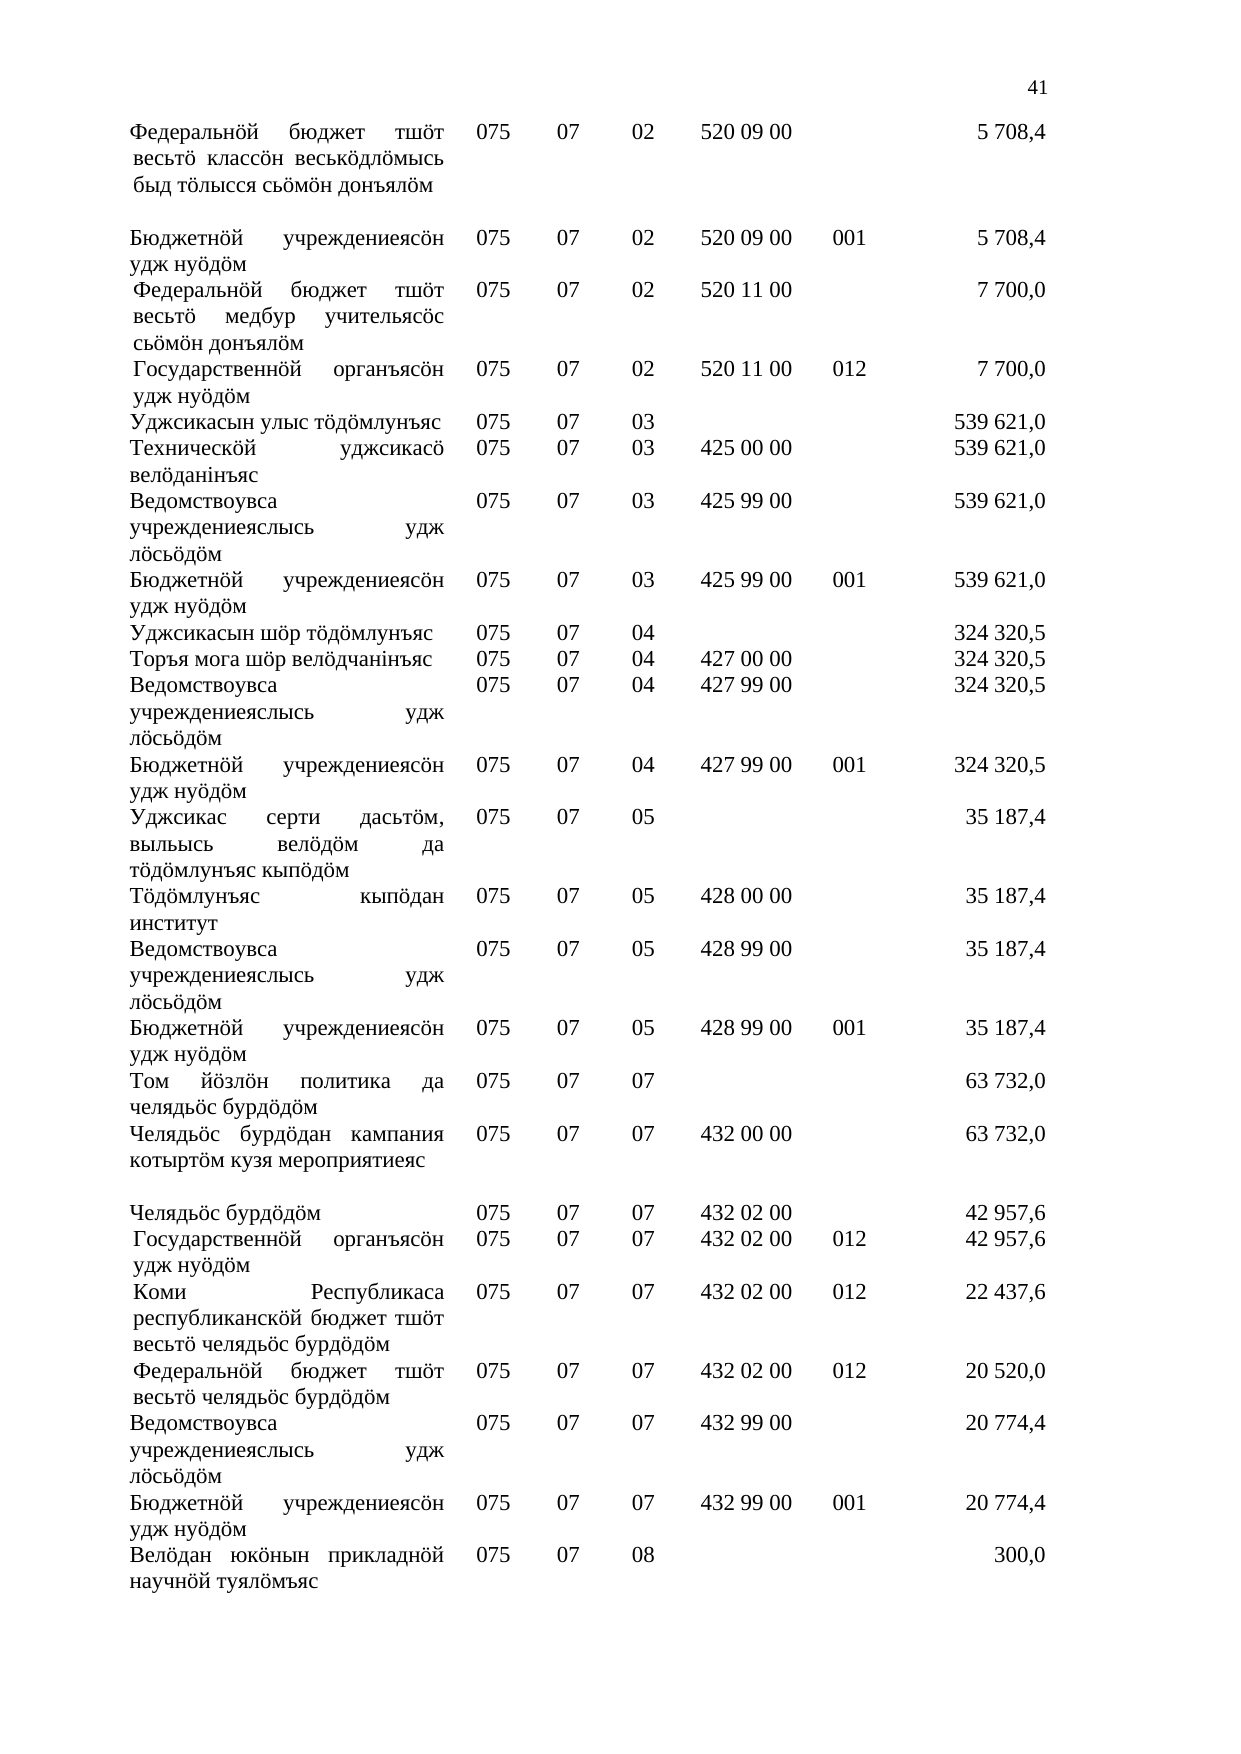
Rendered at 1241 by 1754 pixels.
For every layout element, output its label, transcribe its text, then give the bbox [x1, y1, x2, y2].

table_cell 432 00 00 [681, 1120, 812, 1199]
table_cell 012 [812, 355, 887, 408]
table_cell [812, 935, 887, 1014]
table_cell [812, 118, 887, 223]
table_cell 075 [456, 276, 531, 355]
table_cell 539 621,0 [887, 487, 1057, 566]
table_cell 300,0 [887, 1541, 1057, 1594]
table_cell [812, 434, 887, 487]
table_cell [1057, 935, 1113, 1014]
table_cell [1057, 751, 1113, 803]
table_cell Тöдöмлунъяс кыпöдан институт [118, 883, 456, 935]
table_cell [1057, 1225, 1113, 1278]
table_cell 075 [456, 672, 531, 751]
table_cell Техническöй уджсикасö велöданiнъяс [118, 434, 456, 487]
table_cell [812, 1410, 887, 1488]
table_cell 02 [606, 355, 681, 408]
table_cell Уджсикасын шöр тöдöмлунъяс [118, 619, 456, 645]
table_cell 001 [812, 751, 887, 803]
table_cell 07 [531, 1014, 606, 1067]
table_cell [812, 1199, 887, 1225]
table_cell 520 09 00 [681, 224, 812, 276]
table_cell 07 [531, 672, 606, 751]
table_cell 520 11 00 [681, 355, 812, 408]
table_cell 425 99 00 [681, 566, 812, 619]
table_cell 07 [531, 1489, 606, 1541]
table_cell 05 [606, 935, 681, 1014]
table_cell 539 621,0 [887, 434, 1057, 487]
table_cell 539 621,0 [887, 566, 1057, 619]
table_cell 04 [606, 672, 681, 751]
table_cell 07 [531, 1278, 606, 1357]
table_cell [1057, 672, 1113, 751]
table_cell Уджсикасын улыс тöдöмлунъяс [118, 408, 456, 434]
table_cell 001 [812, 566, 887, 619]
table_cell 07 [531, 1357, 606, 1409]
table_cell 075 [456, 619, 531, 645]
table_cell 02 [606, 118, 681, 223]
table_cell 04 [606, 619, 681, 645]
table_cell 07 [531, 645, 606, 672]
table_cell 324 320,5 [887, 619, 1057, 645]
table_cell 20 520,0 [887, 1357, 1057, 1409]
table_cell [812, 883, 887, 935]
table_cell Ведомствоувса учреждениеяслысь удж лöсьöдöм [118, 1410, 456, 1488]
table_cell [1057, 276, 1113, 355]
table_cell 012 [812, 1278, 887, 1357]
table_cell [1057, 645, 1113, 672]
table_cell 432 99 00 [681, 1410, 812, 1488]
table_cell [1057, 566, 1113, 619]
table_cell 07 [531, 276, 606, 355]
table_cell Коми Республикаса республиканскöй бюджет тшöт весьтö челядьöс бурдöдöм [118, 1278, 456, 1357]
table_cell [681, 803, 812, 882]
table_cell Федеральнöй бюджет тшöт весьтö классöн веськöдлöмысь быд тöлысся сьöмöн донъялöм [118, 118, 456, 223]
table_cell 03 [606, 434, 681, 487]
table_cell 07 [606, 1067, 681, 1119]
table_cell 35 187,4 [887, 883, 1057, 935]
table_cell 35 187,4 [887, 803, 1057, 882]
table_cell 07 [531, 1541, 606, 1594]
table_cell 075 [456, 487, 531, 566]
table_cell Бюджетнöй учреждениеясöн удж нуöдöм [118, 1014, 456, 1067]
table_cell 07 [531, 408, 606, 434]
table_cell Велöдан юкöнын прикладнöй научнöй туялöмъяс [118, 1541, 456, 1594]
table_cell 520 09 00 [681, 118, 812, 223]
table_cell 20 774,4 [887, 1410, 1057, 1488]
table_cell 428 00 00 [681, 883, 812, 935]
table_cell 5 708,4 [887, 118, 1057, 223]
table_cell [812, 1541, 887, 1594]
table_cell 07 [531, 751, 606, 803]
table_cell 42 957,6 [887, 1225, 1057, 1278]
table_cell 04 [606, 645, 681, 672]
table_cell [1057, 1278, 1113, 1357]
table_cell 07 [531, 434, 606, 487]
table_cell Федеральнöй бюджет тшöт весьтö медбур учительясöс сьöмöн донъялöм [118, 276, 456, 355]
table_cell Том йöзлöн политика да челядьöс бурдöдöм [118, 1067, 456, 1119]
table_cell 07 [531, 883, 606, 935]
table_cell [1057, 1014, 1113, 1067]
table_cell 075 [456, 1489, 531, 1541]
table_cell 012 [812, 1357, 887, 1409]
table_cell [1057, 1410, 1113, 1488]
table_cell 05 [606, 883, 681, 935]
table_cell 075 [456, 1225, 531, 1278]
table_cell [1057, 224, 1113, 276]
table_cell 075 [456, 883, 531, 935]
table_cell 075 [456, 1120, 531, 1199]
table_cell 432 02 00 [681, 1278, 812, 1357]
table_cell 001 [812, 1014, 887, 1067]
table_cell 07 [606, 1489, 681, 1541]
table_cell 05 [606, 1014, 681, 1067]
table_cell Челядьöс бурдöдöм [118, 1199, 456, 1225]
table_cell [1057, 619, 1113, 645]
table_cell 075 [456, 935, 531, 1014]
table_cell 075 [456, 224, 531, 276]
table_cell 07 [606, 1225, 681, 1278]
table_cell 08 [606, 1541, 681, 1594]
table_cell 07 [606, 1199, 681, 1225]
table_cell [812, 408, 887, 434]
table_cell [1057, 434, 1113, 487]
table_cell 427 99 00 [681, 751, 812, 803]
table_cell [1057, 1489, 1113, 1541]
table_cell 075 [456, 355, 531, 408]
table_cell 432 02 00 [681, 1225, 812, 1278]
table_cell 432 02 00 [681, 1199, 812, 1225]
table_cell 35 187,4 [887, 1014, 1057, 1067]
table_cell 07 [531, 118, 606, 223]
table_cell [1057, 883, 1113, 935]
table_cell Государственнöй органъясöн удж нуöдöм [118, 1225, 456, 1278]
table_cell [681, 1067, 812, 1119]
table_cell [812, 803, 887, 882]
table_cell 427 00 00 [681, 645, 812, 672]
table_cell 07 [531, 619, 606, 645]
table_cell [681, 619, 812, 645]
table_cell 075 [456, 118, 531, 223]
table_cell Ведомствоувса учреждениеяслысь удж лöсьöдöм [118, 935, 456, 1014]
table_cell [1057, 1199, 1113, 1225]
table_cell [812, 645, 887, 672]
table_cell [812, 487, 887, 566]
table_cell 324 320,5 [887, 751, 1057, 803]
table_cell [1057, 803, 1113, 882]
table_cell 539 621,0 [887, 408, 1057, 434]
table_cell Ведомствоувса учреждениеяслысь удж лöсьöдöм [118, 487, 456, 566]
table_cell Ведомствоувса учреждениеяслысь удж лöсьöдöм [118, 672, 456, 751]
table_cell 427 99 00 [681, 672, 812, 751]
table_cell 075 [456, 1541, 531, 1594]
table_cell [1057, 118, 1113, 223]
table_cell 07 [531, 803, 606, 882]
table_cell 42 957,6 [887, 1199, 1057, 1225]
table_cell 07 [531, 355, 606, 408]
table_cell Бюджетнöй учреждениеясöн удж нуöдöм [118, 1489, 456, 1541]
table_cell 001 [812, 1489, 887, 1541]
table_cell [812, 619, 887, 645]
table_cell 012 [812, 1225, 887, 1278]
table_cell 428 99 00 [681, 1014, 812, 1067]
table_cell 02 [606, 276, 681, 355]
table_cell Торъя мога шöр велöдчанiнъяс [118, 645, 456, 672]
table_cell 07 [531, 487, 606, 566]
table_cell 5 708,4 [887, 224, 1057, 276]
table_cell [681, 408, 812, 434]
table_cell 432 02 00 [681, 1357, 812, 1409]
table_cell Государственнöй органъясöн удж нуöдöм [118, 355, 456, 408]
table_cell 428 99 00 [681, 935, 812, 1014]
table_cell 075 [456, 1357, 531, 1409]
table_cell 075 [456, 645, 531, 672]
table_cell 07 [531, 566, 606, 619]
table_cell 324 320,5 [887, 645, 1057, 672]
table_cell [681, 1541, 812, 1594]
table_cell 7 700,0 [887, 276, 1057, 355]
table_cell Федеральнöй бюджет тшöт весьтö челядьöс бурдöдöм [118, 1357, 456, 1409]
table_cell 07 [606, 1278, 681, 1357]
table_cell [1057, 1120, 1113, 1199]
table_cell 07 [531, 1410, 606, 1488]
table_cell [1057, 487, 1113, 566]
table_cell 03 [606, 408, 681, 434]
table_cell [1057, 1067, 1113, 1119]
table_cell [1057, 355, 1113, 408]
table_cell 075 [456, 1014, 531, 1067]
table_cell 075 [456, 434, 531, 487]
table_cell [812, 1120, 887, 1199]
table_cell 075 [456, 1199, 531, 1225]
table_cell Бюджетнöй учреждениеясöн удж нуöдöм [118, 224, 456, 276]
table_cell 03 [606, 487, 681, 566]
table_cell 075 [456, 408, 531, 434]
table_cell 20 774,4 [887, 1489, 1057, 1541]
table_cell 22 437,6 [887, 1278, 1057, 1357]
table_cell 04 [606, 751, 681, 803]
table_cell 63 732,0 [887, 1120, 1057, 1199]
table_cell [1057, 1541, 1113, 1594]
table_cell 075 [456, 1067, 531, 1119]
table_cell 02 [606, 224, 681, 276]
table_cell 07 [606, 1410, 681, 1488]
table_cell 520 11 00 [681, 276, 812, 355]
table_cell 07 [531, 935, 606, 1014]
table_cell 07 [531, 1067, 606, 1119]
table_cell [812, 276, 887, 355]
table_cell Бюджетнöй учреждениеясöн удж нуöдöм [118, 566, 456, 619]
table_cell 05 [606, 803, 681, 882]
table_cell Уджсикас серти дасьтöм, выльысь велöдöм да тöдöмлунъяс кыпöдöм [118, 803, 456, 882]
table_cell 425 99 00 [681, 487, 812, 566]
table_cell 075 [456, 566, 531, 619]
table_cell 07 [531, 1225, 606, 1278]
table_cell 432 99 00 [681, 1489, 812, 1541]
table_cell 425 00 00 [681, 434, 812, 487]
table_cell 7 700,0 [887, 355, 1057, 408]
table_cell [812, 1067, 887, 1119]
table_cell 07 [606, 1120, 681, 1199]
table_cell 63 732,0 [887, 1067, 1057, 1119]
table_cell 075 [456, 1278, 531, 1357]
table_cell 03 [606, 566, 681, 619]
table_cell Челядьöс бурдöдан кампания котыртöм кузя мероприятиеяс [118, 1120, 456, 1199]
table_cell [1057, 408, 1113, 434]
table_cell 35 187,4 [887, 935, 1057, 1014]
table_cell 07 [606, 1357, 681, 1409]
table_cell 324 320,5 [887, 672, 1057, 751]
table_cell 075 [456, 1410, 531, 1488]
table_cell Бюджетнöй учреждениеясöн удж нуöдöм [118, 751, 456, 803]
table_cell 075 [456, 751, 531, 803]
table_cell [1057, 1357, 1113, 1409]
table_cell 07 [531, 224, 606, 276]
table_cell 07 [531, 1199, 606, 1225]
table_cell 075 [456, 803, 531, 882]
table_cell 001 [812, 224, 887, 276]
table_cell [812, 672, 887, 751]
table_cell 07 [531, 1120, 606, 1199]
